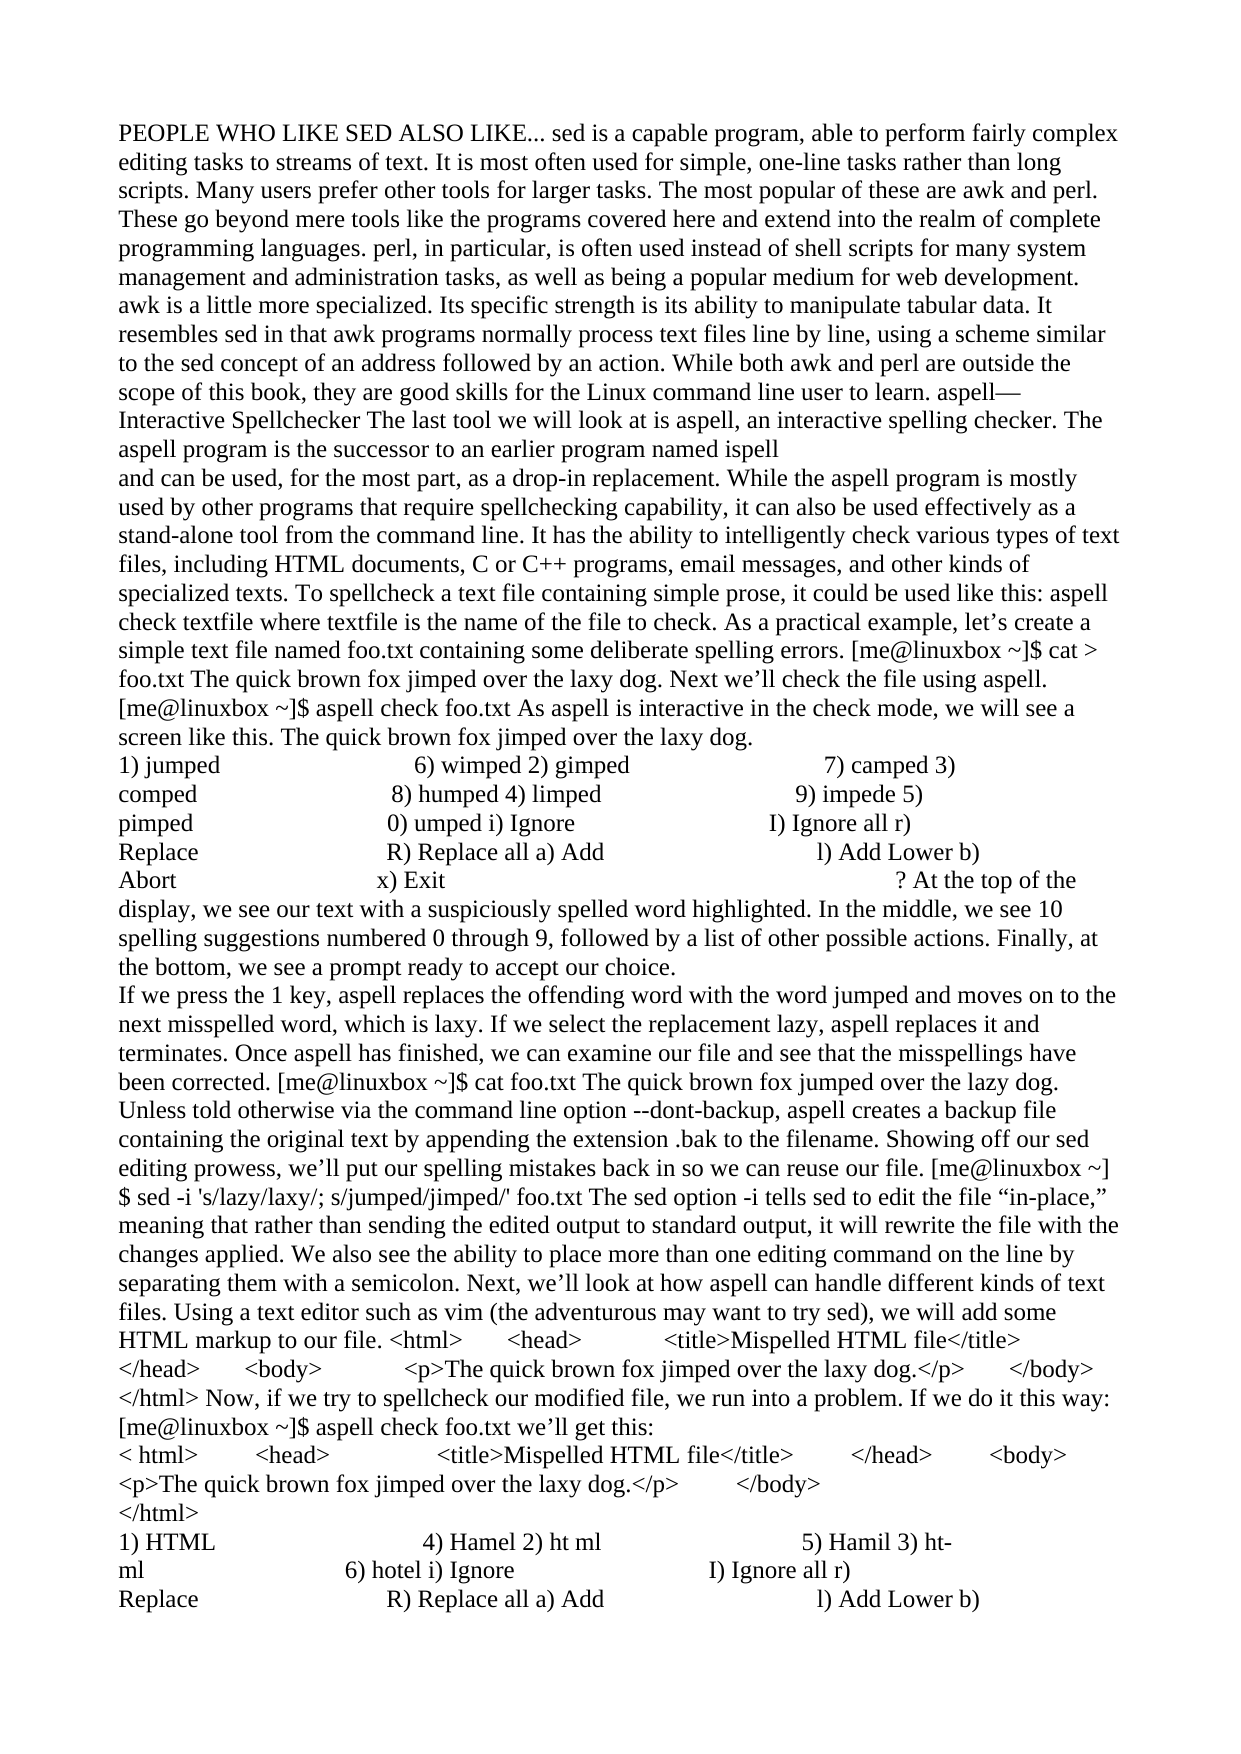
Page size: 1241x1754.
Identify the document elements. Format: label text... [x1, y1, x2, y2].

text If we press the 1 key, aspell replaces the offending word with the word jumped and moves on to the next misspelled word, which is laxy. If we select the replacement lazy, aspell replaces it and terminates. Once aspell has finished, we can examine our file and see that the misspellings have been corrected. [me@linuxbox ~]$ cat foo.txt The quick brown fox jumped over the lazy dog. Unless told otherwise via the command line option --dont-backup, aspell creates a backup file containing the original text by appending the extension .bak to the filename. Showing off our sed editing prowess, we’ll put our spelling mistakes back in so we can reuse our file. [me@linuxbox ~]$ sed -i 's/lazy/laxy/; s/jumped/jimped/' foo.txt The sed option -i tells sed to edit the file “in-place,” meaning that rather than sending the edited output to standard output, it will rewrite the file with the changes applied. We also see the ability to place more than one editing command on the line by separating them with a semicolon. Next, we’ll look at how aspell can handle different kinds of text files. Using a text editor such as vim (the adventurous may want to try sed), we will add some HTML markup to our file. <html> <head> <title>Mispelled HTML file</title> </head> <body> <p>The quick brown fox jimped over the laxy dog.</p> </body> </html> Now, if we try to spellcheck our modified file, we run into a problem. If we do it this way: [me@linuxbox ~]$ aspell check foo.txt we’ll get this: [118, 981, 1122, 1441]
text and can be used, for the most part, as a drop-in replacement. While the aspell program is mostly used by other programs that require spellchecking capability, it can also be used effectively as a stand-alone tool from the command line. It has the ability to intelligently check various types of text files, including HTML documents, C or C++ programs, email messages, and other kinds of specialized texts. To spellcheck a text file containing simple prose, it could be used like this: aspell check textfile where textfile is the name of the file to check. As a practical example, let’s create a simple text file named foo.txt containing some deliberate spelling errors. [me@linuxbox ~]$ cat > foo.txt The quick brown fox jimped over the laxy dog. Next we’ll check the file using aspell. [me@linuxbox ~]$ aspell check foo.txt As aspell is interactive in the check mode, we will see a screen like this. The quick brown fox jimped over the laxy dog. 1) jumped 6) wimped 2) gimped 7) camped 3) comped 8) humped 4) limped 9) impede 5) pimped 0) umped i) Ignore I) Ignore all r) Replace R) Replace all a) Add l) Add Lower b) Abort x) Exit ? At the top of the display, we see our text with a suspiciously spelled word highlighted. In the middle, we see 10 spelling suggestions numbered 0 through 9, followed by a list of other possible actions. Finally, at the bottom, we see a prompt ready to accept our choice. [118, 463, 1122, 981]
text < html> <head> <title>Mispelled HTML file</title> </head> <body> <p>The quick brown fox jimped over the laxy dog.</p> </body> </html> 1) HTML 4) Hamel 2) ht ml 5) Hamil 3) ht-ml 6) hotel i) Ignore I) Ignore all r) Replace R) Replace all a) Add l) Add Lower b) [118, 1441, 1122, 1613]
text PEOPLE WHO LIKE SED ALSO LIKE... sed is a capable program, able to perform fairly complex editing tasks to streams of text. It is most often used for simple, one-line tasks rather than long scripts. Many users prefer other tools for larger tasks. The most popular of these are awk and perl. These go beyond mere tools like the programs covered here and extend into the realm of complete programming languages. perl, in particular, is often used instead of shell scripts for many system management and administration tasks, as well as being a popular medium for web development. awk is a little more specialized. Its specific strength is its ability to manipulate tabular data. It resembles sed in that awk programs normally process text files line by line, using a scheme similar to the sed concept of an address followed by an action. While both awk and perl are outside the scope of this book, they are good skills for the Linux command line user to learn. aspell—Interactive Spellchecker The last tool we will look at is aspell, an interactive spelling checker. The aspell program is the successor to an earlier program named ispell [118, 118, 1122, 463]
